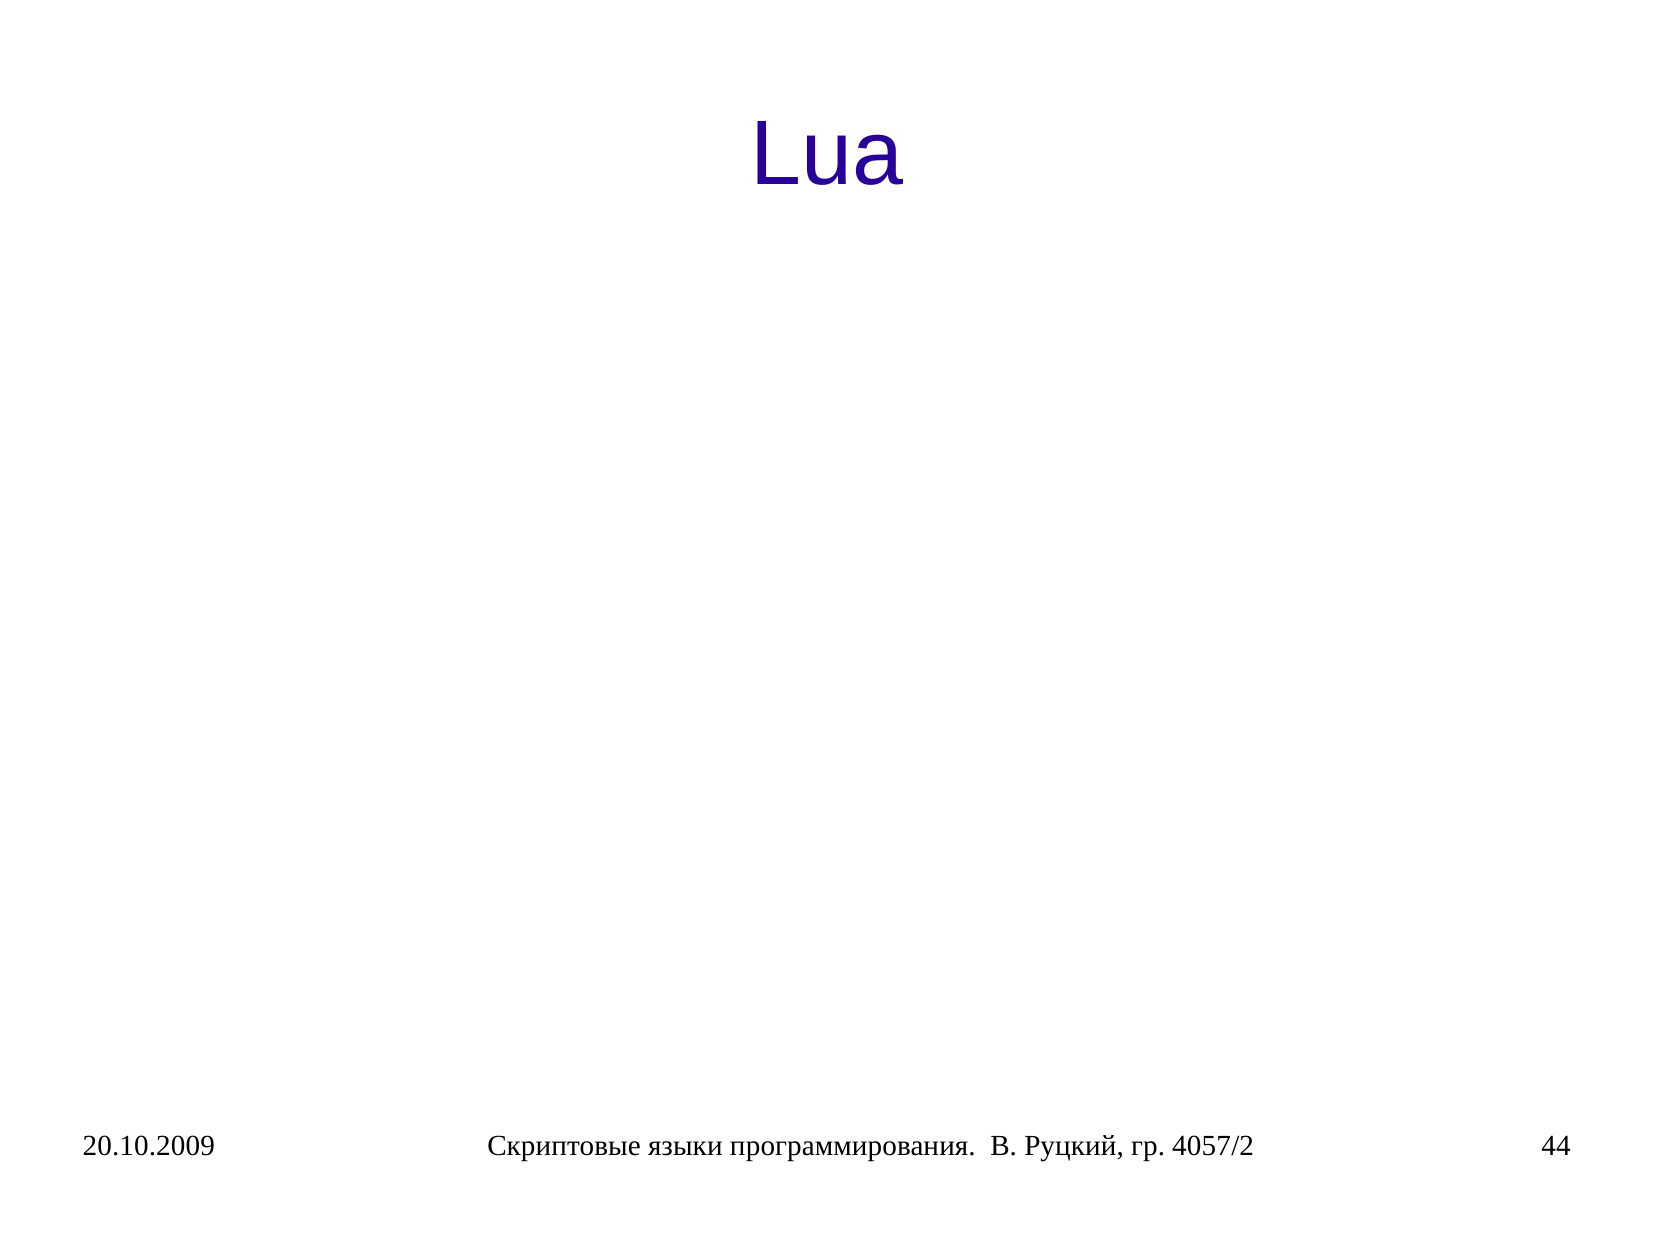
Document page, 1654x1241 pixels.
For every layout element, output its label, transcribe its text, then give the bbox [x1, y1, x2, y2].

title Lua [82, 49, 1571, 257]
